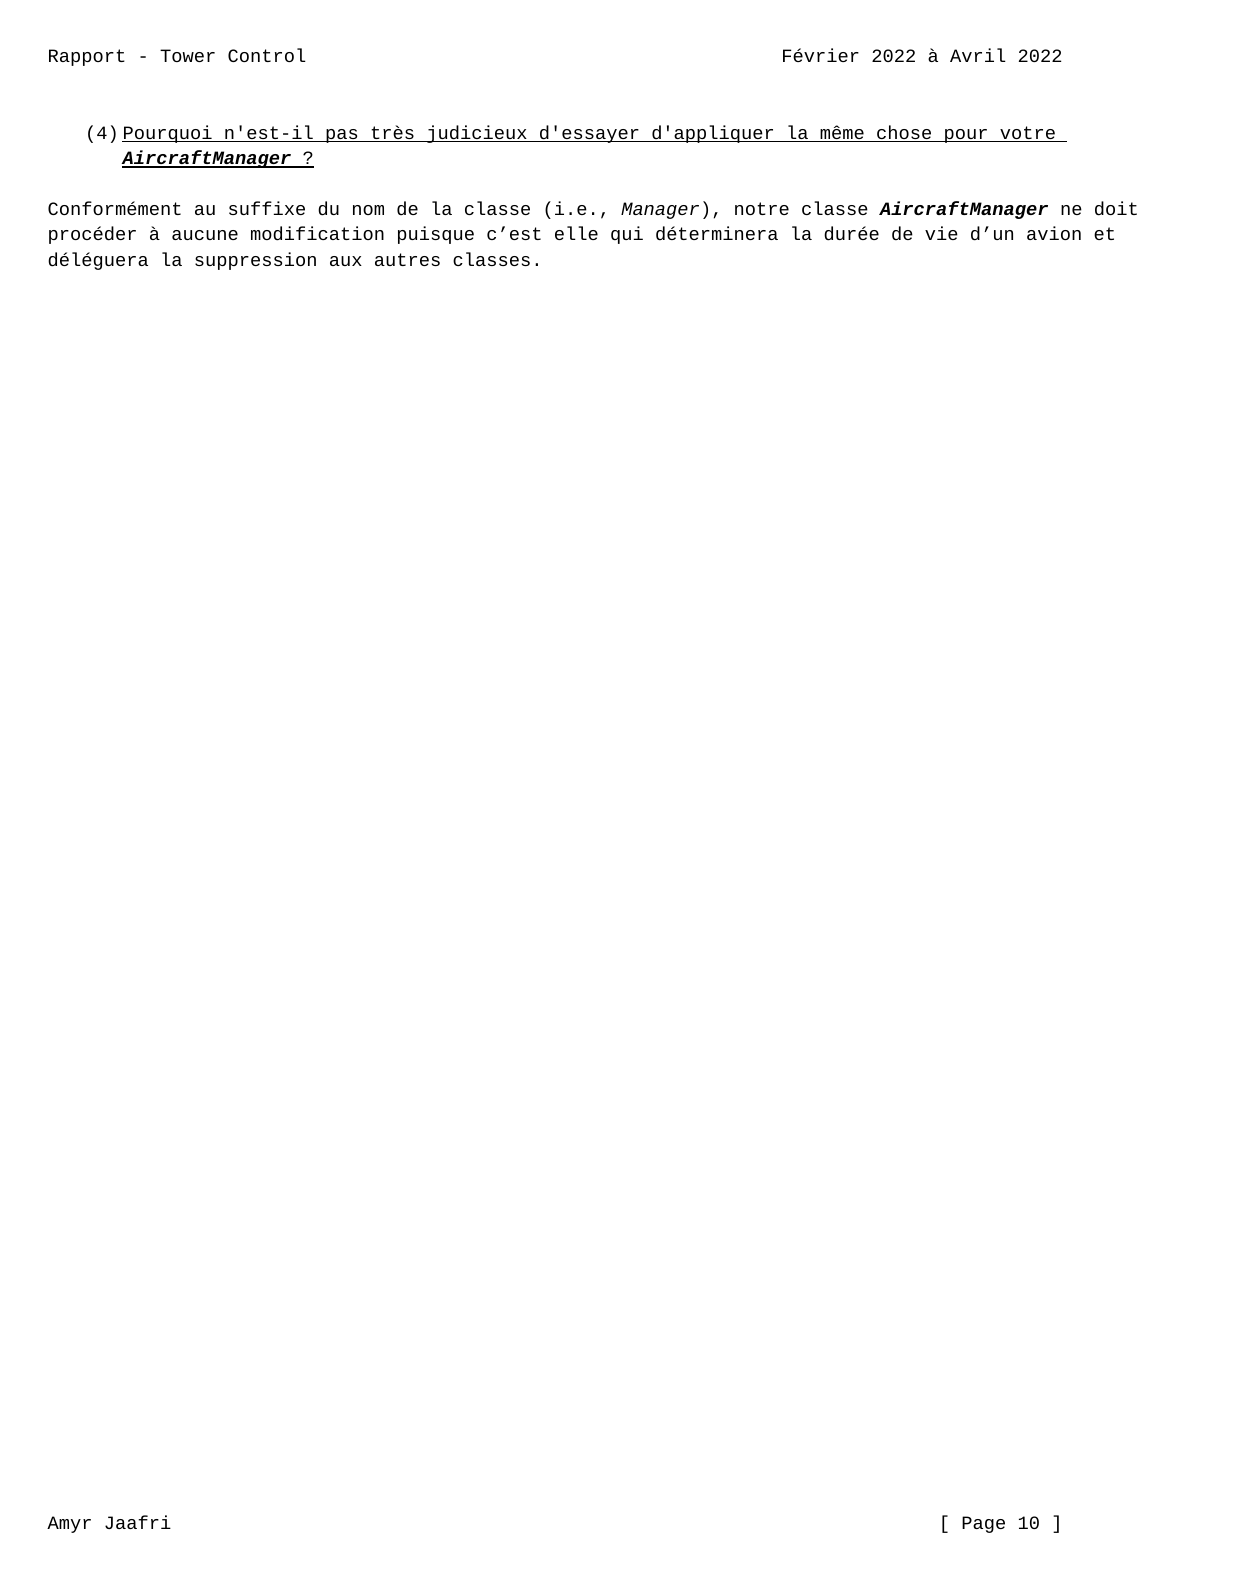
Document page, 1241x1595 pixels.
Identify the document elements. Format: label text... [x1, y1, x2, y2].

text [47, 98, 1193, 119]
list Pourquoi n'est-il pas très judicieux d'essayer d'appliquer la même chose pour votre AircraftManager ? [85, 123, 1193, 196]
text Conformément au suffixe du nom de la classe (i.e., Manager), notre classe AircraftManager ne doit procéder à aucune modification puisque c’est elle qui déterminera la durée de vie d’un avion et déléguera la suppression aux autres classes. [47, 200, 1193, 306]
